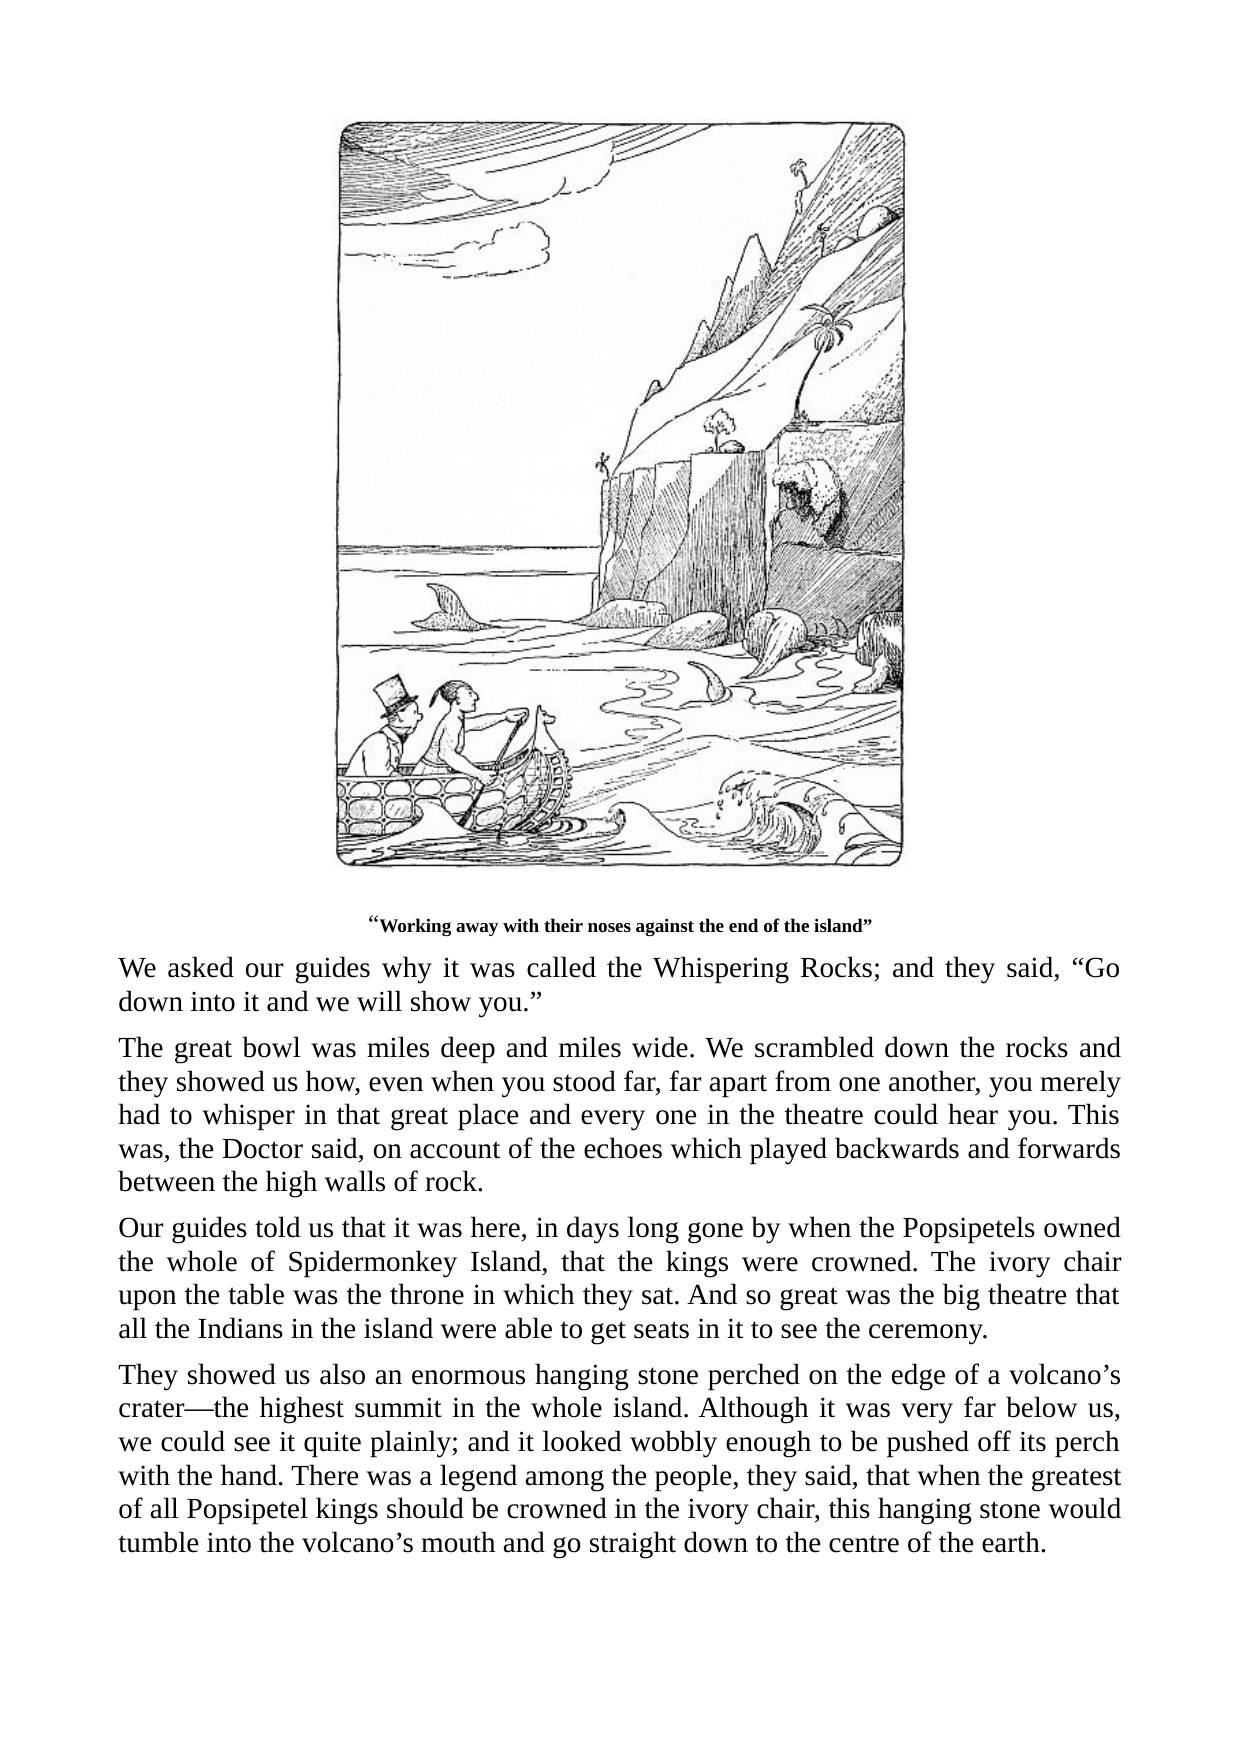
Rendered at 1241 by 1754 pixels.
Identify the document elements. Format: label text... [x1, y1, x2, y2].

text “Working away with their noses against the end of the island” [118, 909, 1122, 938]
picture [331, 118, 909, 869]
text Our guides told us that it was here, in days long gone by when the Popsipetels owned the whole of Spidermonkey Island, that the kings were crowned. The ivory chair upon the table was the throne in which they sat. And so great was the big theatre that all the Indians in the island were able to get seats in it to see the ceremony. [118, 1210, 1122, 1344]
text The great bowl was miles deep and miles wide. We scrambled down the rocks and they showed us how, even when you stood far, far apart from one another, you merely had to whisper in that great place and every one in the theatre could hear you. This was, the Doctor said, on account of the echoes which played backwards and forwards between the high walls of rock. [118, 1030, 1122, 1198]
text They showed us also an enormous hanging stone perched on the edge of a volcano’s crater—the highest summit in the whole island. Although it was very far below us, we could see it quite plainly; and it looked wobbly enough to be pushed off its perch with the hand. There was a legend among the people, they said, that when the greatest of all Popsipetel kings should be crowned in the ivory chair, this hanging stone would tumble into the volcano’s mouth and go straight down to the centre of the earth. [118, 1357, 1122, 1558]
text We asked our guides why it was called the Whispering Rocks; and they said, “Go down into it and we will show you.” [118, 951, 1122, 1018]
